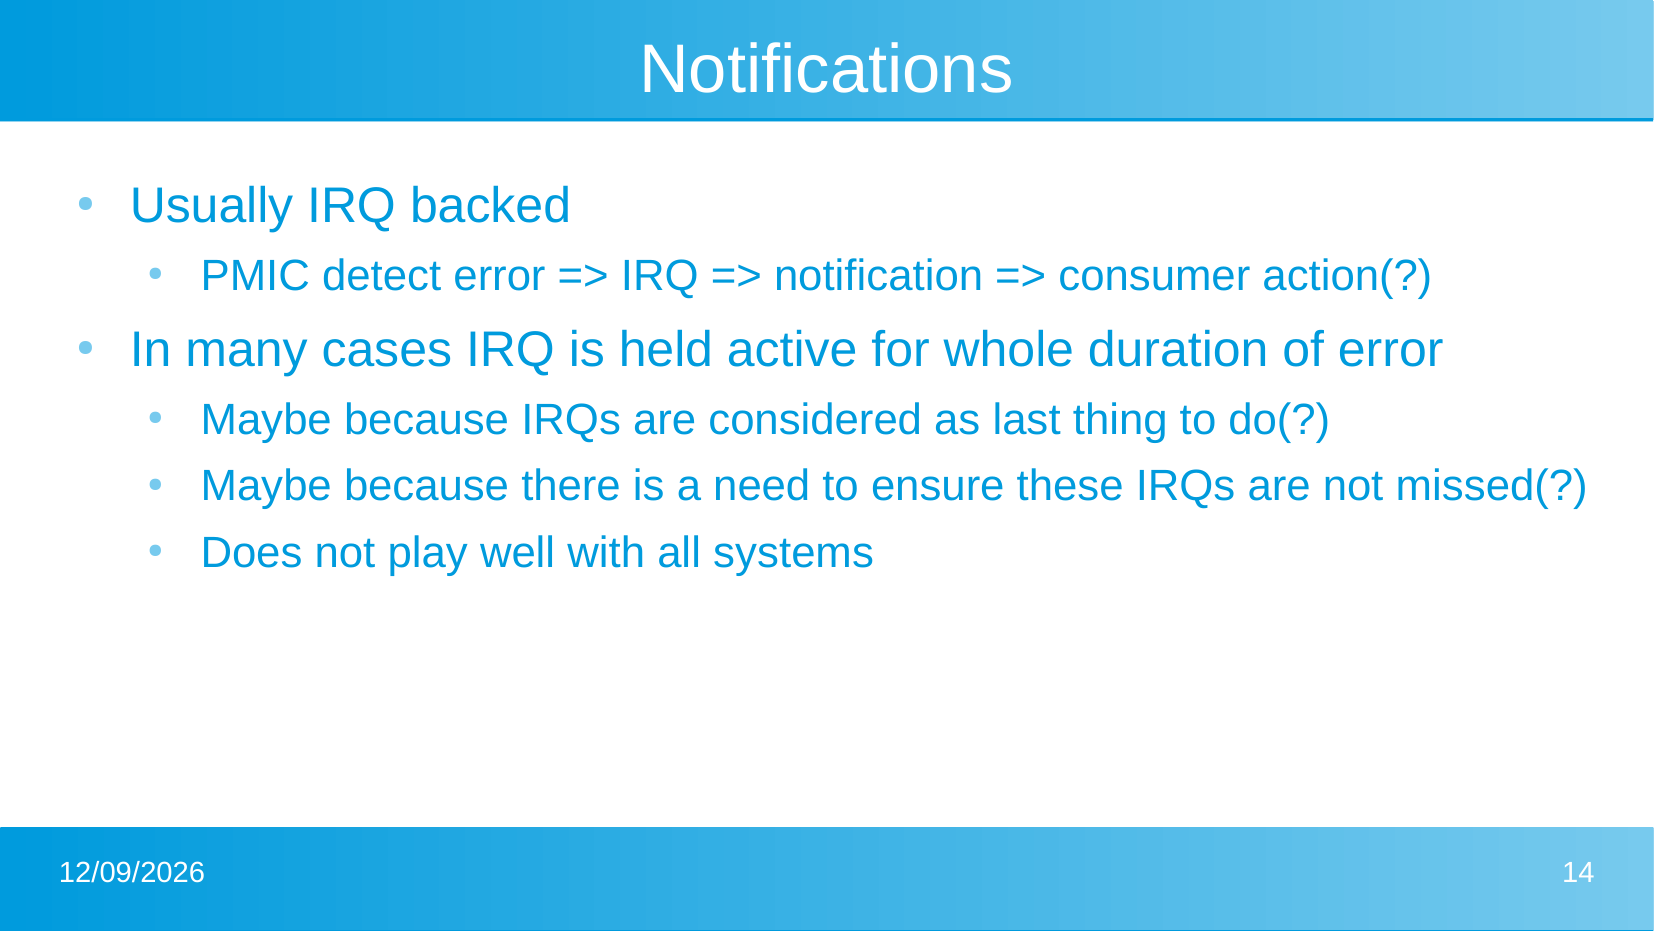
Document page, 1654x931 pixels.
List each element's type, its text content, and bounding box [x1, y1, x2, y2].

title Notifications [58, 29, 1595, 108]
list Usually IRQ backed PMIC detect error => IRQ => notification => consumer action(?) In many cases IRQ is held active for whole duration of error Maybe because IRQs are considered as last thing to do(?) Maybe because there is a need to ensure these IRQs are not missed(?) Does not play well with all systems [58, 177, 1595, 768]
